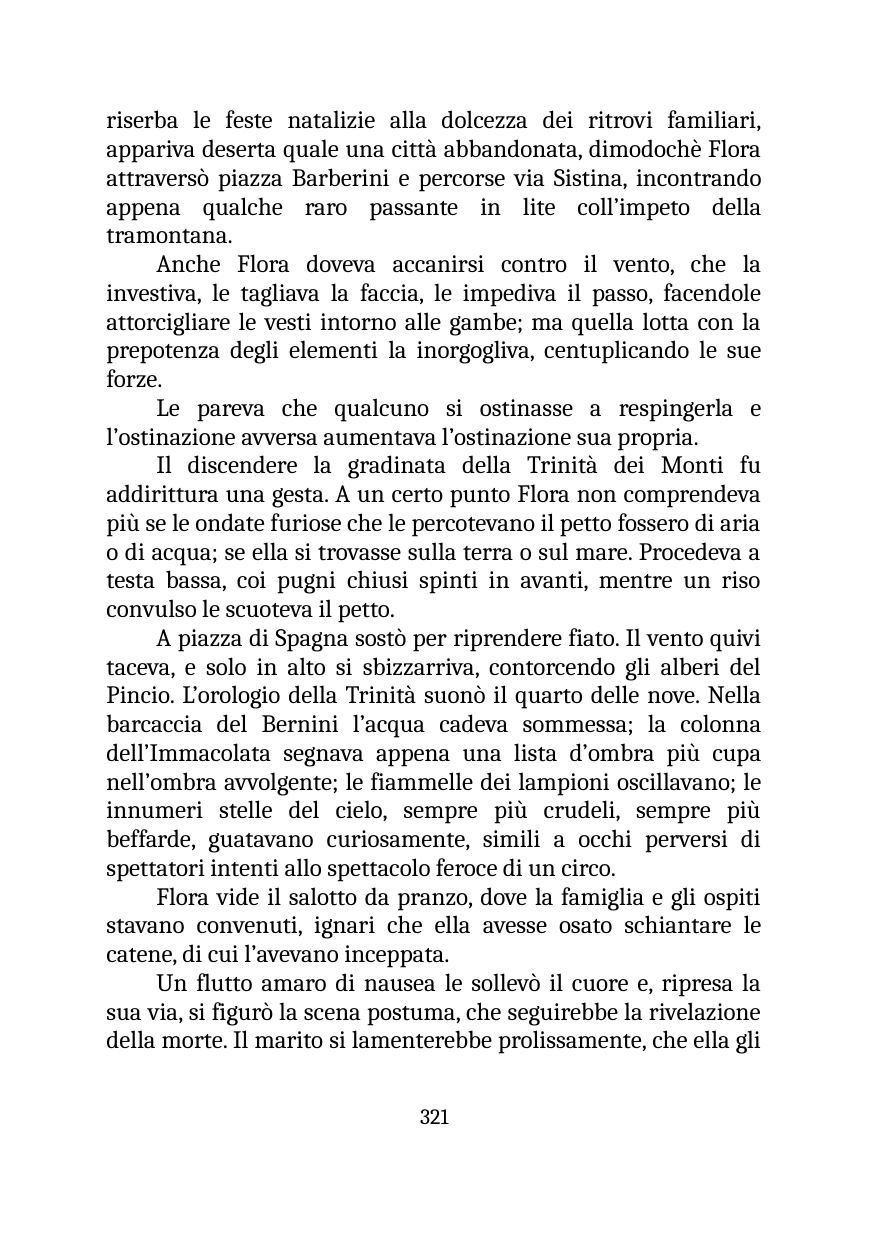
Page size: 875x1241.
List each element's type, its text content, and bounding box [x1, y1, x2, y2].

text Flora vide il salotto da pranzo, dove la famiglia e gli ospiti stavano convenuti, ignari che ella avesse osato schiantare le catene, di cui l’avevano inceppata. [106, 882, 762, 969]
text Le pareva che qualcuno si ostinasse a respingerla e l’ostinazione avversa aumentava l’ostinazione sua propria. [106, 394, 762, 451]
text Il discendere la gradinata della Trinità dei Monti fu addirittura una gesta. A un certo punto Flora non comprendeva più se le ondate furiose che le percotevano il petto fossero di aria o di acqua; se ella si trovasse sulla terra o sul mare. Procedeva a testa bassa, coi pugni chiusi spinti in avanti, mentre un riso convulso le scuoteva il petto. [106, 451, 762, 624]
text riserba le feste natalizie alla dolcezza dei ritrovi familiari, appariva deserta quale una città abbandonata, dimodochè Flora attraversò piazza Barberini e percorse via Sistina, incontrando appena qualche raro passante in lite coll’impeto della tramontana. [106, 106, 762, 250]
text Anche Flora doveva accanirsi contro il vento, che la investiva, le tagliava la faccia, le impediva il passo, facendole attorcigliare le vesti intorno alle gambe; ma quella lotta con la prepotenza degli elementi la inorgogliva, centuplicando le sue forze. [106, 250, 762, 394]
text Un flutto amaro di nausea le sollevò il cuore e, ripresa la sua via, si figurò la scena postuma, che seguirebbe la rivelazione della morte. Il marito si lamenterebbe prolissamente, che ella gli [106, 969, 762, 1055]
text A piazza di Spagna sostò per riprendere fiato. Il vento quivi taceva, e solo in alto si sbizzarriva, contorcendo gli alberi del Pincio. L’orologio della Trinità suonò il quarto delle nove. Nella barcaccia del Bernini l’acqua cadeva sommessa; la colonna dell’Immacolata segnava appena una lista d’ombra più cupa nell’ombra avvolgente; le fiammelle dei lampioni oscillavano; le innumeri stelle del cielo, sempre più crudeli, sempre più beffarde, guatavano curiosamente, simili a occhi perversi di spettatori intenti allo spettacolo feroce di un circo. [106, 624, 762, 882]
